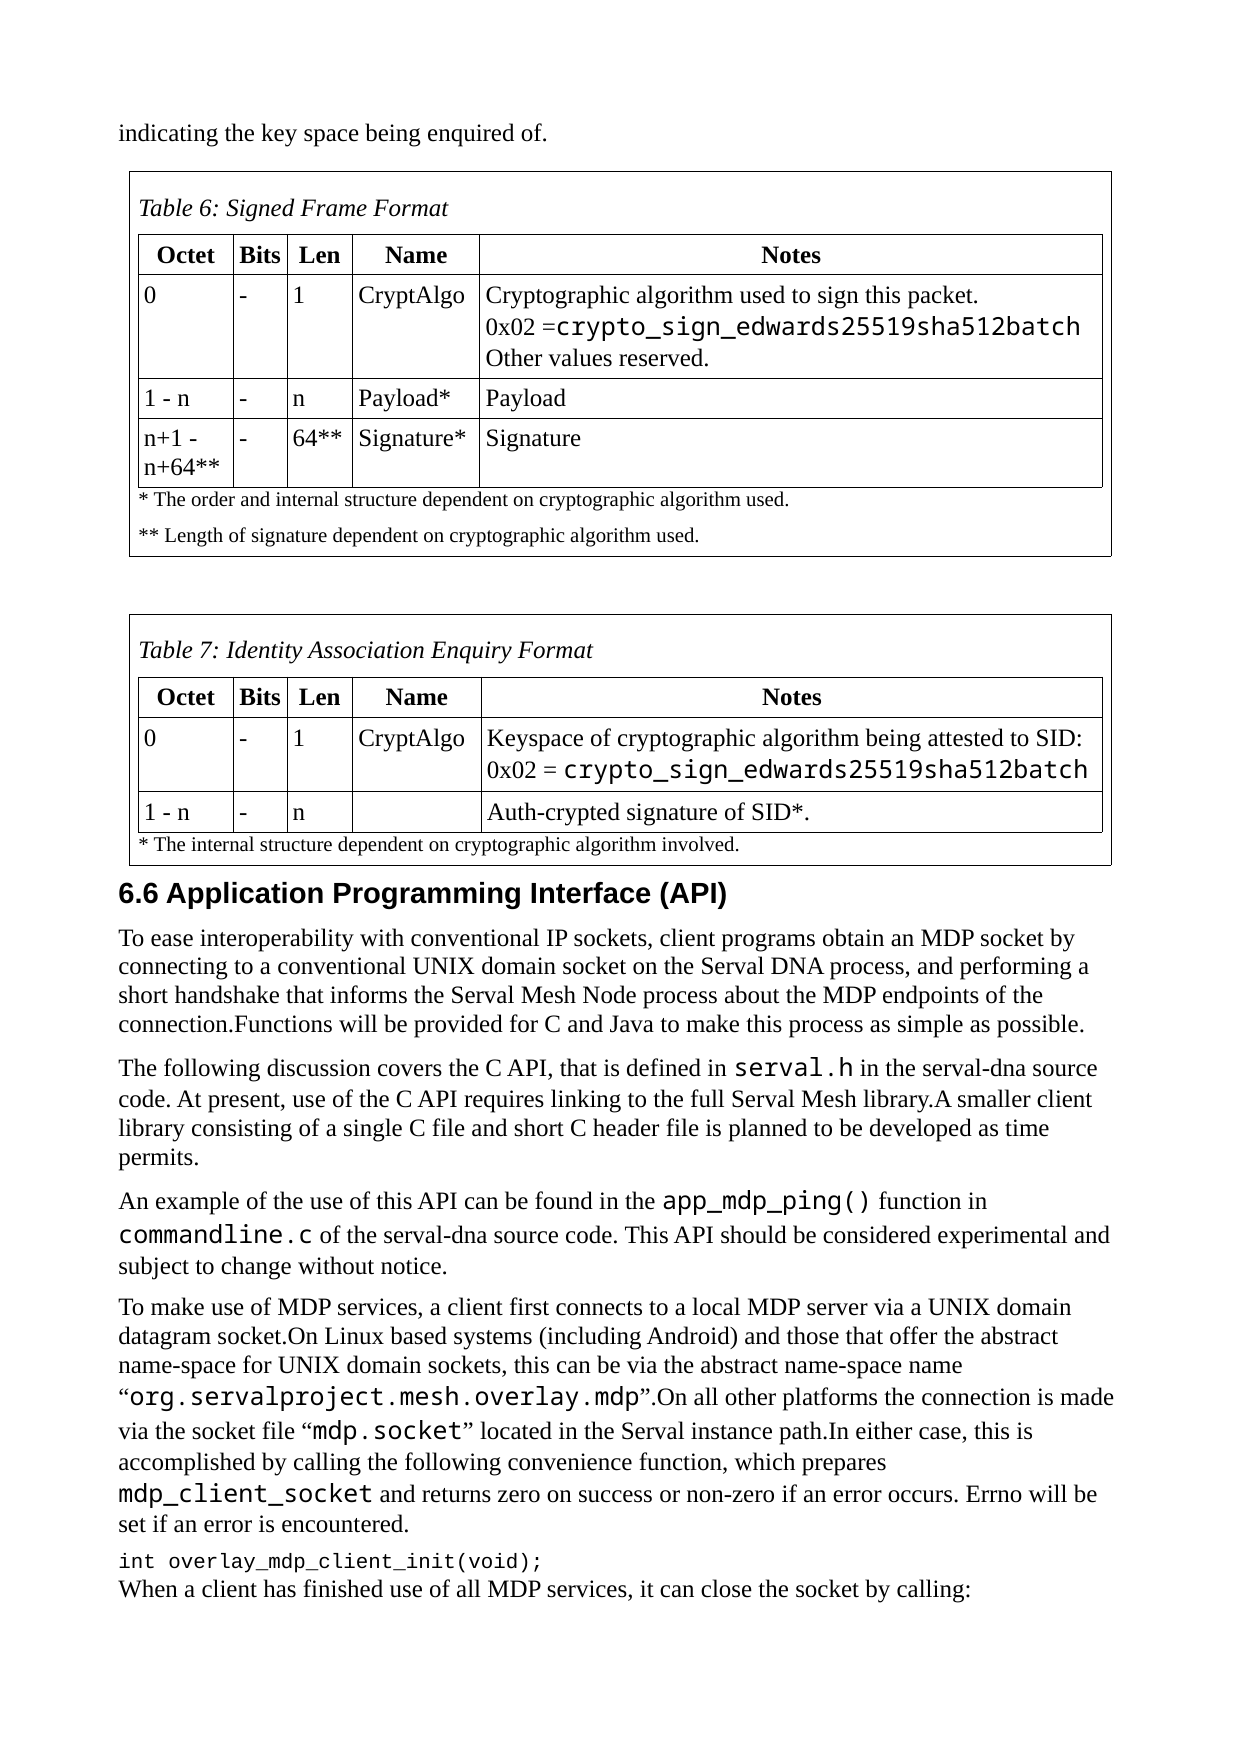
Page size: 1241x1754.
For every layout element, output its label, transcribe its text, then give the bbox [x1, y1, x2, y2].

table_cell CryptAlgo [353, 275, 479, 377]
table_cell Keyspace of cryptographic algorithm being attested to SID: 0x02 = crypto_sign_edwards25519sha512batch [482, 718, 1102, 791]
table_cell 1 - n [139, 379, 233, 418]
text An example of the use of this API can be found in the app_mdp_ping() function in commandline.c of the serval-dna source code. This API should be considered experimental and subject to change without notice. [118, 1183, 1122, 1280]
text indicating the key space being enquired of. [118, 118, 1122, 147]
text * The order and internal structure dependent on cryptographic algorithm used. [138, 488, 1102, 511]
table_cell n [288, 379, 352, 418]
table_header Len [288, 235, 352, 274]
table_cell n+1 - n+64** [139, 419, 233, 487]
table_cell Auth-crypted signature of SID*. [482, 792, 1102, 832]
table_cell Signature* [353, 419, 479, 487]
table_cell Cryptographic algorithm used to sign this packet. 0x02 =crypto_sign_edwards25519sha512batch Other values reserved. [480, 275, 1102, 377]
table_cell - [234, 419, 287, 487]
table_cell 1 [288, 275, 352, 377]
table_header Name [353, 678, 481, 717]
table_header Notes [480, 235, 1102, 274]
table_cell 1 [288, 718, 352, 791]
table_header Notes [482, 678, 1102, 717]
table_cell Payload* [353, 379, 479, 418]
text To ease interoperability with conventional IP sockets, client programs obtain an MDP socket by connecting to a conventional UNIX domain socket on the Serval DNA process, and performing a short handshake that informs the Serval Mesh Node process about the MDP endpoints of the connection.Functions will be provided for C and Java to make this process as simple as possible. [118, 923, 1122, 1038]
table_header Name [353, 235, 479, 274]
subtitle 6.6 Application Programming Interface (API) [130, 615, 1111, 865]
table_cell 0 [139, 275, 233, 377]
text int overlay_mdp_client_init(void); [118, 1551, 1122, 1574]
table_cell - [234, 792, 287, 832]
table_header Bits [234, 678, 287, 717]
table_cell Signature [480, 419, 1102, 487]
table_cell - [234, 275, 287, 377]
table_header Bits [234, 235, 287, 274]
table_cell 1 - n [139, 792, 233, 832]
text To make use of MDP services, a client first connects to a local MDP server via a UNIX domain datagram socket.On Linux based systems (including Android) and those that offer the abstract name-space for UNIX domain sockets, this can be via the abstract name-space name “org.servalproject.mesh.overlay.mdp”.On all other platforms the connection is made via the socket file “mdp.socket” located in the Serval instance path.In either case, this is accomplished by calling the following convenience function, which prepares mdp_client_socket and returns zero on success or non-zero if an error occurs. Errno will be set if an error is encountered. [118, 1292, 1122, 1538]
text Table 6: Signed Frame Format [138, 193, 1102, 221]
table_header Octet [139, 678, 233, 717]
text When a client has finished use of all MDP services, it can close the socket by calling: [118, 1574, 1122, 1603]
text The following discussion covers the C API, that is defined in serval.h in the serval-dna source code. At present, use of the C API requires linking to the full Serval Mesh library.A smaller client library consisting of a single C file and short C header file is planned to be developed as time permits. [118, 1050, 1122, 1170]
text Table 7: Identity Association Enquiry Format [138, 635, 1102, 664]
table_cell - [234, 379, 287, 418]
text * The internal structure dependent on cryptographic algorithm involved. [138, 833, 1102, 856]
table_header Len [288, 678, 352, 717]
table_cell 64** [288, 419, 352, 487]
table_cell [353, 792, 481, 832]
table_cell 0 [139, 718, 233, 791]
table_header Octet [139, 235, 233, 274]
table_cell Payload [480, 379, 1102, 418]
table_cell - [234, 718, 287, 791]
subtitle 6.6 Application Programming Interface (API) [118, 634, 1122, 910]
table_cell CryptAlgo [353, 718, 481, 791]
text ** Length of signature dependent on cryptographic algorithm used. [138, 523, 1102, 547]
table_cell n [288, 792, 352, 832]
